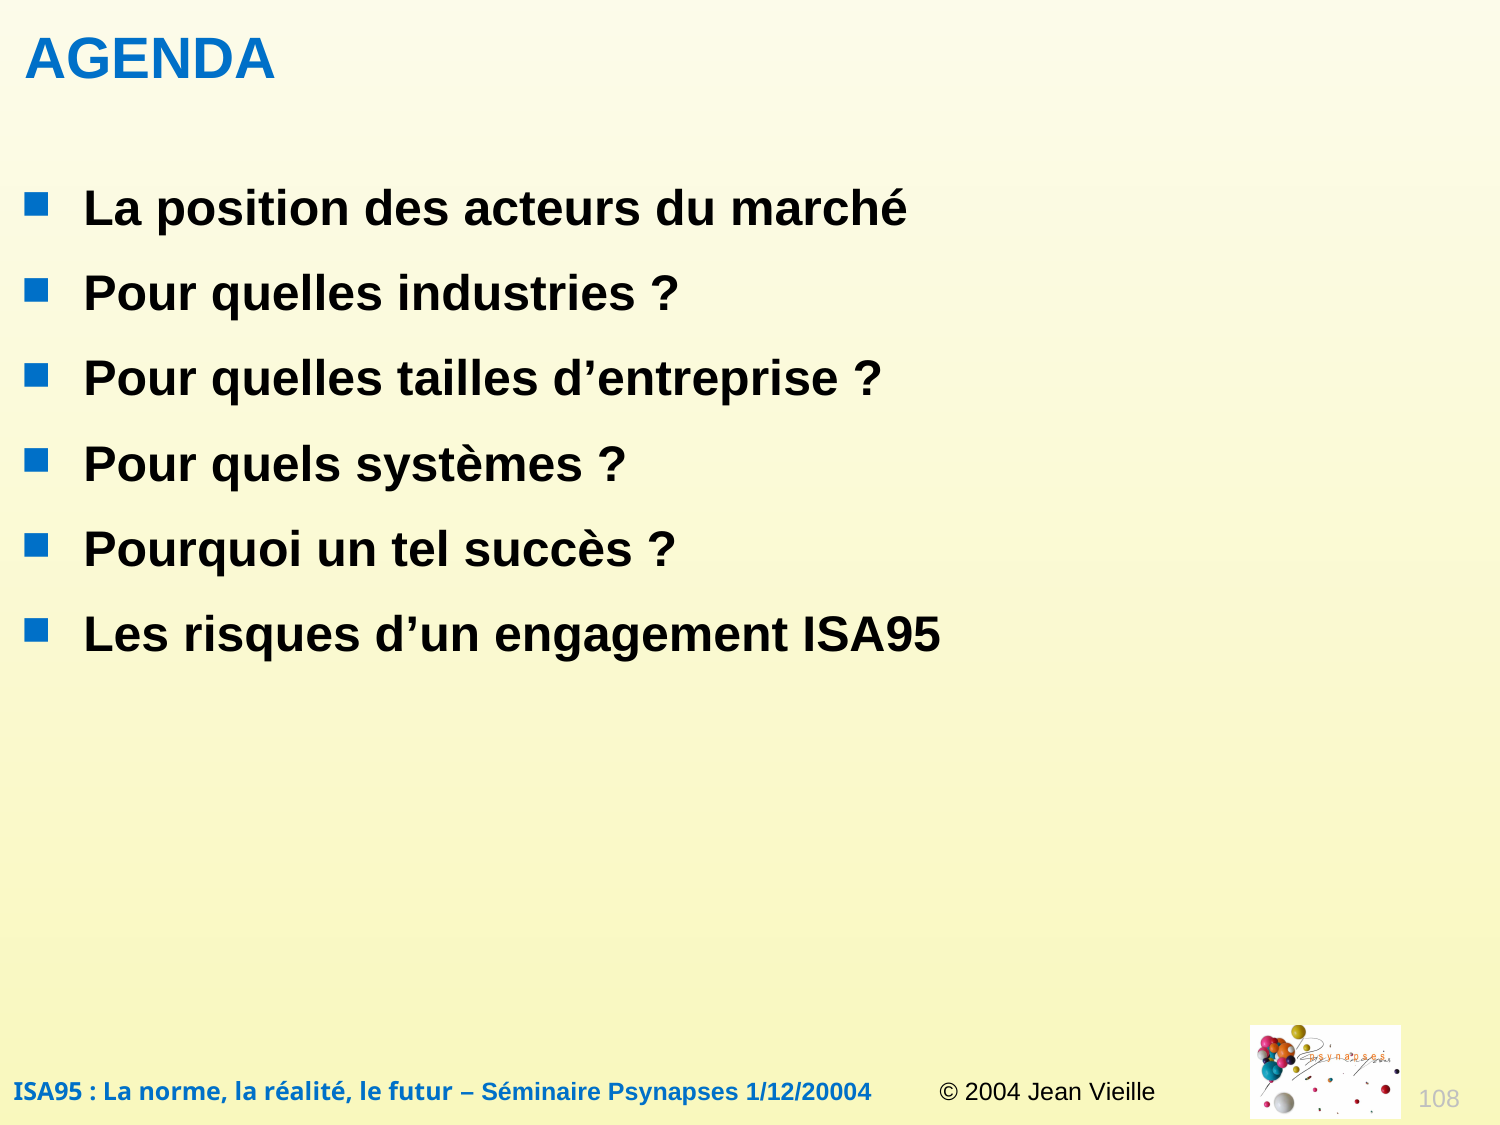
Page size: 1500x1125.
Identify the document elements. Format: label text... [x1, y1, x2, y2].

list La position des acteurs du marché Pour quelles industries ? Pour quelles tailles d’entreprise ? Pour quels systèmes ? Pourquoi un tel succès ? Les risques d’un engagement ISA95 [12, 174, 1476, 1026]
title AGENDA [9, 12, 1476, 151]
picture [1250, 1026, 1401, 1119]
